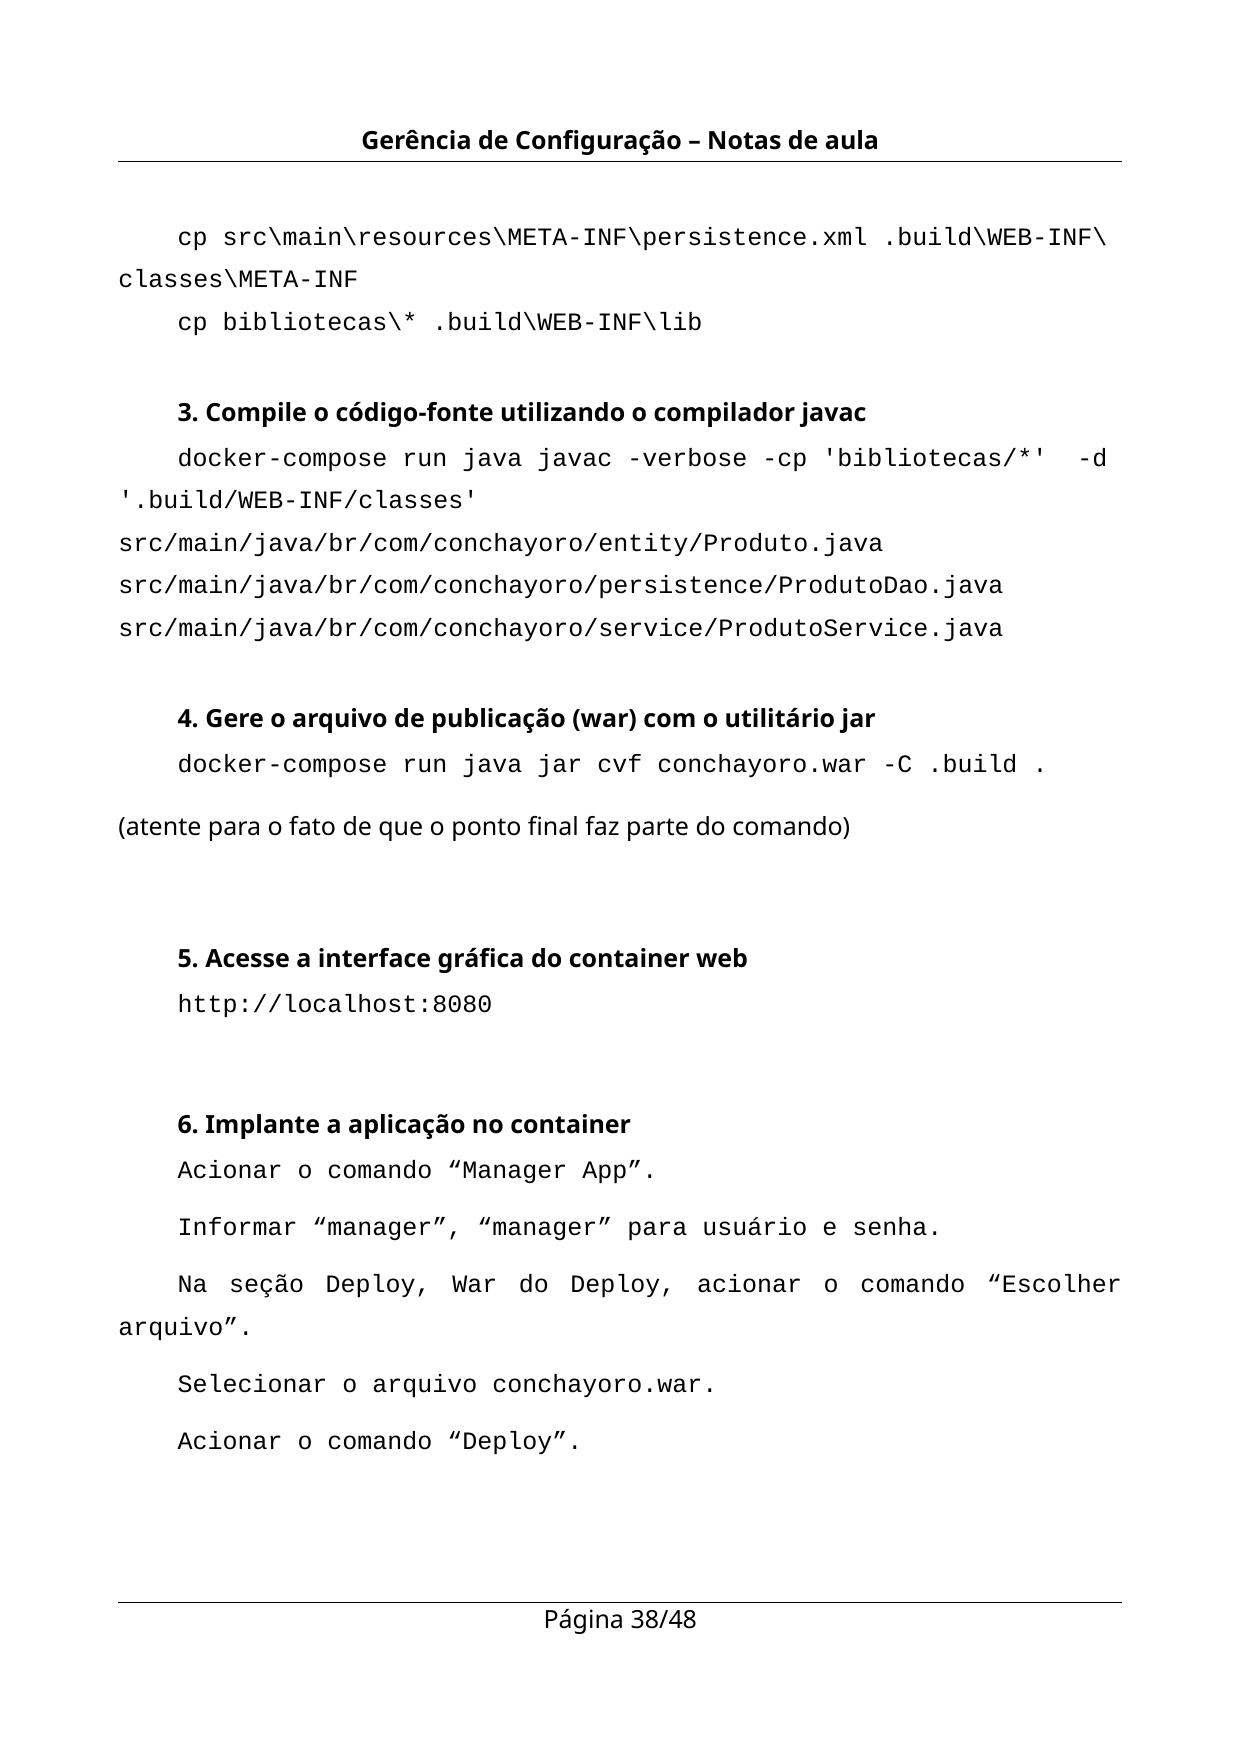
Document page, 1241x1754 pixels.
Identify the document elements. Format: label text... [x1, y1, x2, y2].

text 3. Compile o código-fonte utilizando o compilador javac [118, 394, 1122, 429]
text 5. Acesse a interface gráfica do container web [118, 941, 1122, 975]
text http://localhost:8080 [118, 992, 1122, 1020]
text (atente para o fato de que o ponto final faz parte do comando) [118, 809, 1122, 843]
text cp src\main\resources\META-INF\persistence.xml .build\WEB-INF\classes\META-INF [118, 224, 1122, 295]
text 4. Gere o arquivo de publicação (war) com o utilitário jar [118, 701, 1122, 735]
text cp bibliotecas\* .build\WEB-INF\lib [118, 309, 1122, 338]
text docker-compose run java jar cvf conchayoro.war -C .build . [118, 752, 1122, 780]
text docker-compose run java javac -verbose -cp 'bibliotecas/*' -d '.build/WEB-INF/classes' src/main/java/br/com/conchayoro/entity/Produto.java src/main/java/br/com/conchayoro/persistence/ProdutoDao.java src/main/java/br/com/conchayoro/service/ProdutoService.java [118, 446, 1122, 644]
text Acionar o comando “Deploy”. [118, 1429, 1122, 1457]
text Informar “manager”, “manager” para usuário e senha. [118, 1214, 1122, 1243]
text Na seção Deploy, War do Deploy, acionar o comando “Escolher arquivo”. [118, 1272, 1122, 1343]
text Selecionar o arquivo conchayoro.war. [118, 1372, 1122, 1400]
text 6. Implante a aplicação no container [118, 1106, 1122, 1140]
text Acionar o comando “Manager App”. [118, 1157, 1122, 1186]
